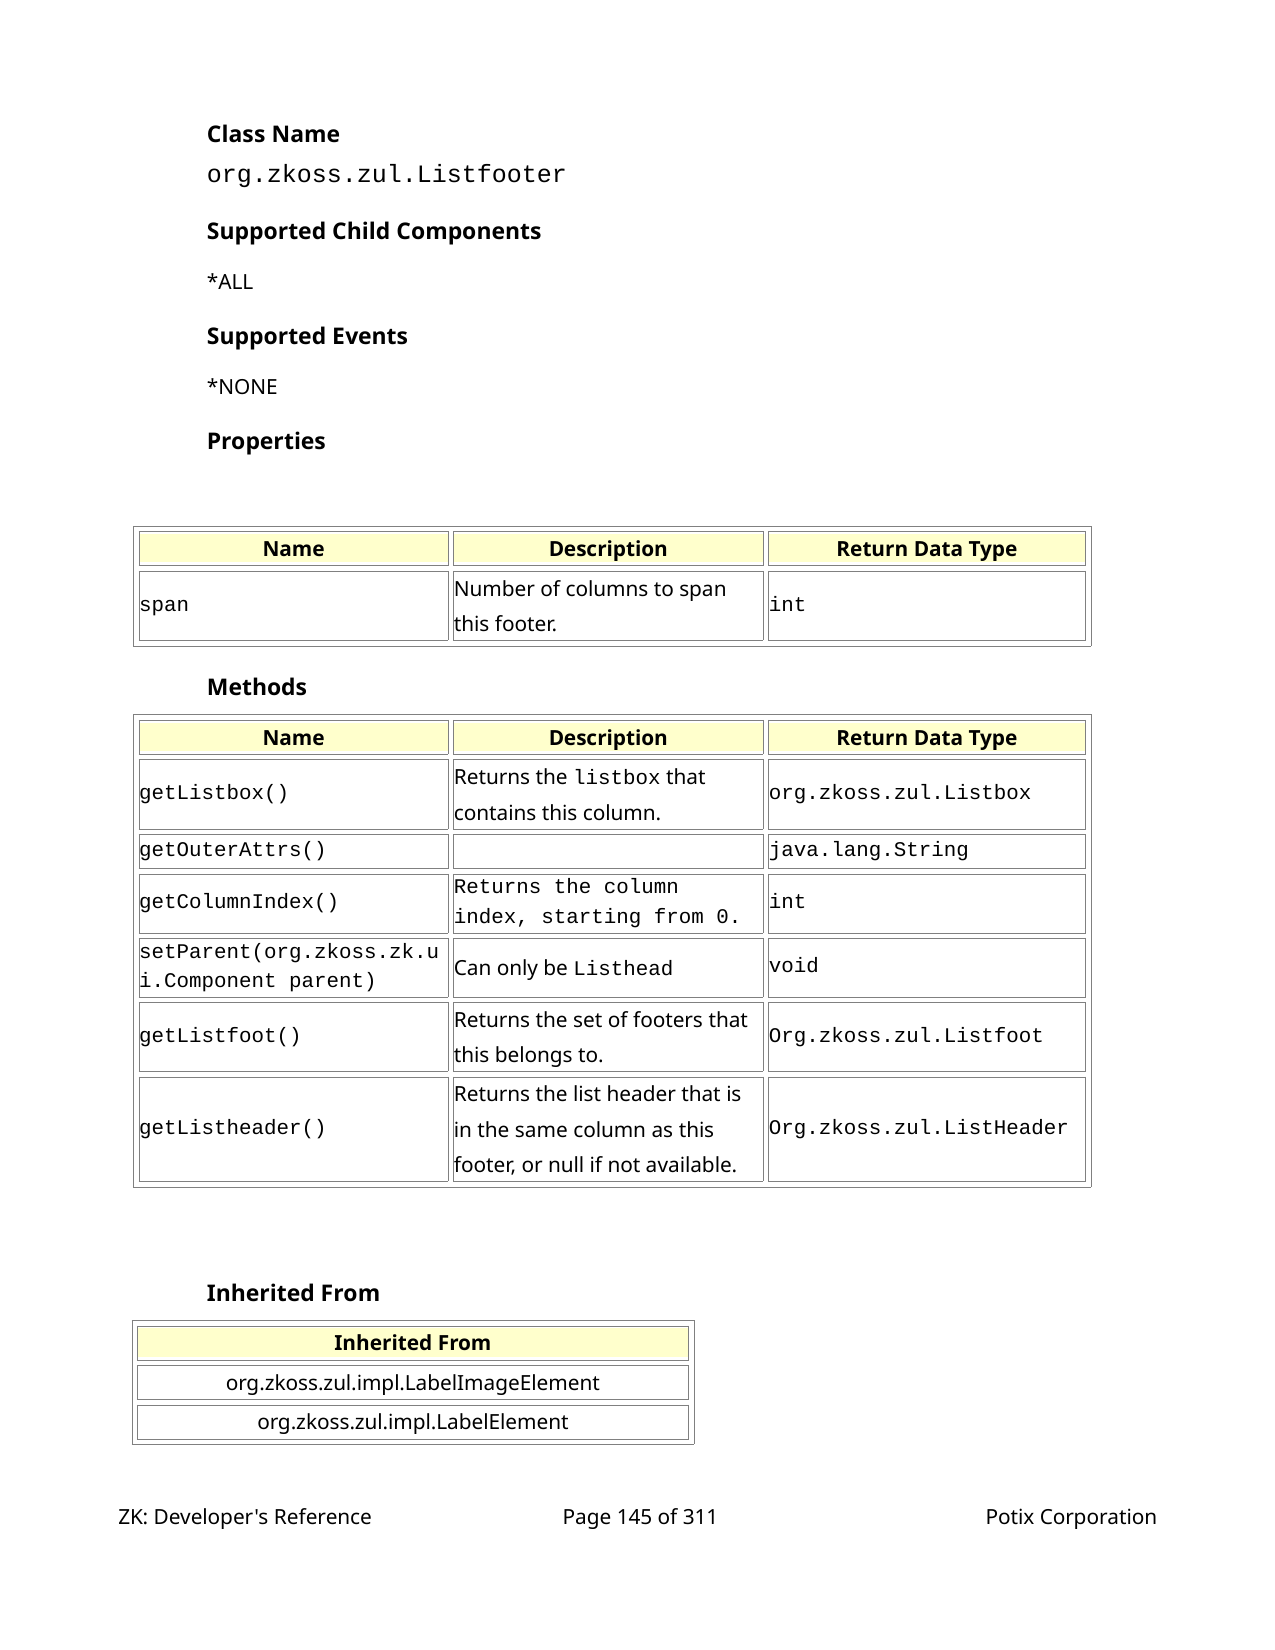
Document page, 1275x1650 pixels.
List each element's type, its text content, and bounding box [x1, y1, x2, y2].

table_cell Returns the set of footers that this belongs to. [451, 997, 766, 1071]
table_cell getListheader() [136, 1071, 451, 1181]
table_cell getListbox() [136, 754, 451, 829]
table_cell span [136, 565, 451, 640]
table_cell setParent(org.zkoss.zk.ui.Component parent) [136, 933, 451, 997]
table_cell Number of columns to span this footer. [451, 565, 766, 640]
table_header Name [136, 527, 451, 565]
table_header Name [136, 715, 451, 754]
table_cell org.zkoss.zul.impl.LabelImageElement [134, 1360, 691, 1399]
subtitle Properties [207, 425, 1157, 456]
table_cell int [766, 868, 1088, 932]
table_cell getColumnIndex() [136, 868, 451, 932]
subtitle Methods [207, 671, 1157, 702]
table_cell void [766, 933, 1088, 997]
table_cell int [766, 565, 1088, 640]
table_cell Org.zkoss.zul.Listfoot [766, 997, 1088, 1071]
table_header Description [451, 527, 766, 565]
table_cell Can only be Listhead [451, 933, 766, 997]
table_cell Org.zkoss.zul.ListHeader [766, 1071, 1088, 1181]
text *ALL [207, 267, 1157, 295]
subtitle Supported Child Components [207, 215, 1157, 246]
table_cell Returns the list header that is in the same column as this footer, or null if not available. [451, 1071, 766, 1181]
table_header Return Data Type [766, 527, 1088, 565]
subtitle Supported Events [207, 320, 1157, 351]
table_header Inherited From [134, 1321, 691, 1360]
table_cell getListfoot() [136, 997, 451, 1071]
table_cell Returns the listbox that contains this column. [451, 754, 766, 829]
table_header Description [451, 715, 766, 754]
table_cell [454, 835, 763, 868]
text *NONE [207, 372, 1157, 400]
subtitle Inherited From [207, 1276, 1157, 1308]
table_cell org.zkoss.zul.Listbox [766, 754, 1088, 829]
text org.zkoss.zul.Listfooter [207, 162, 1157, 190]
table_header Return Data Type [766, 715, 1088, 754]
subtitle Class Name [207, 118, 1157, 149]
table_cell org.zkoss.zul.impl.LabelElement [134, 1399, 691, 1439]
table_cell Returns the column index, starting from 0. [451, 868, 766, 932]
table_cell [451, 829, 766, 868]
table_cell java.lang.String [766, 829, 1088, 868]
table_cell getOuterAttrs() [136, 829, 451, 868]
